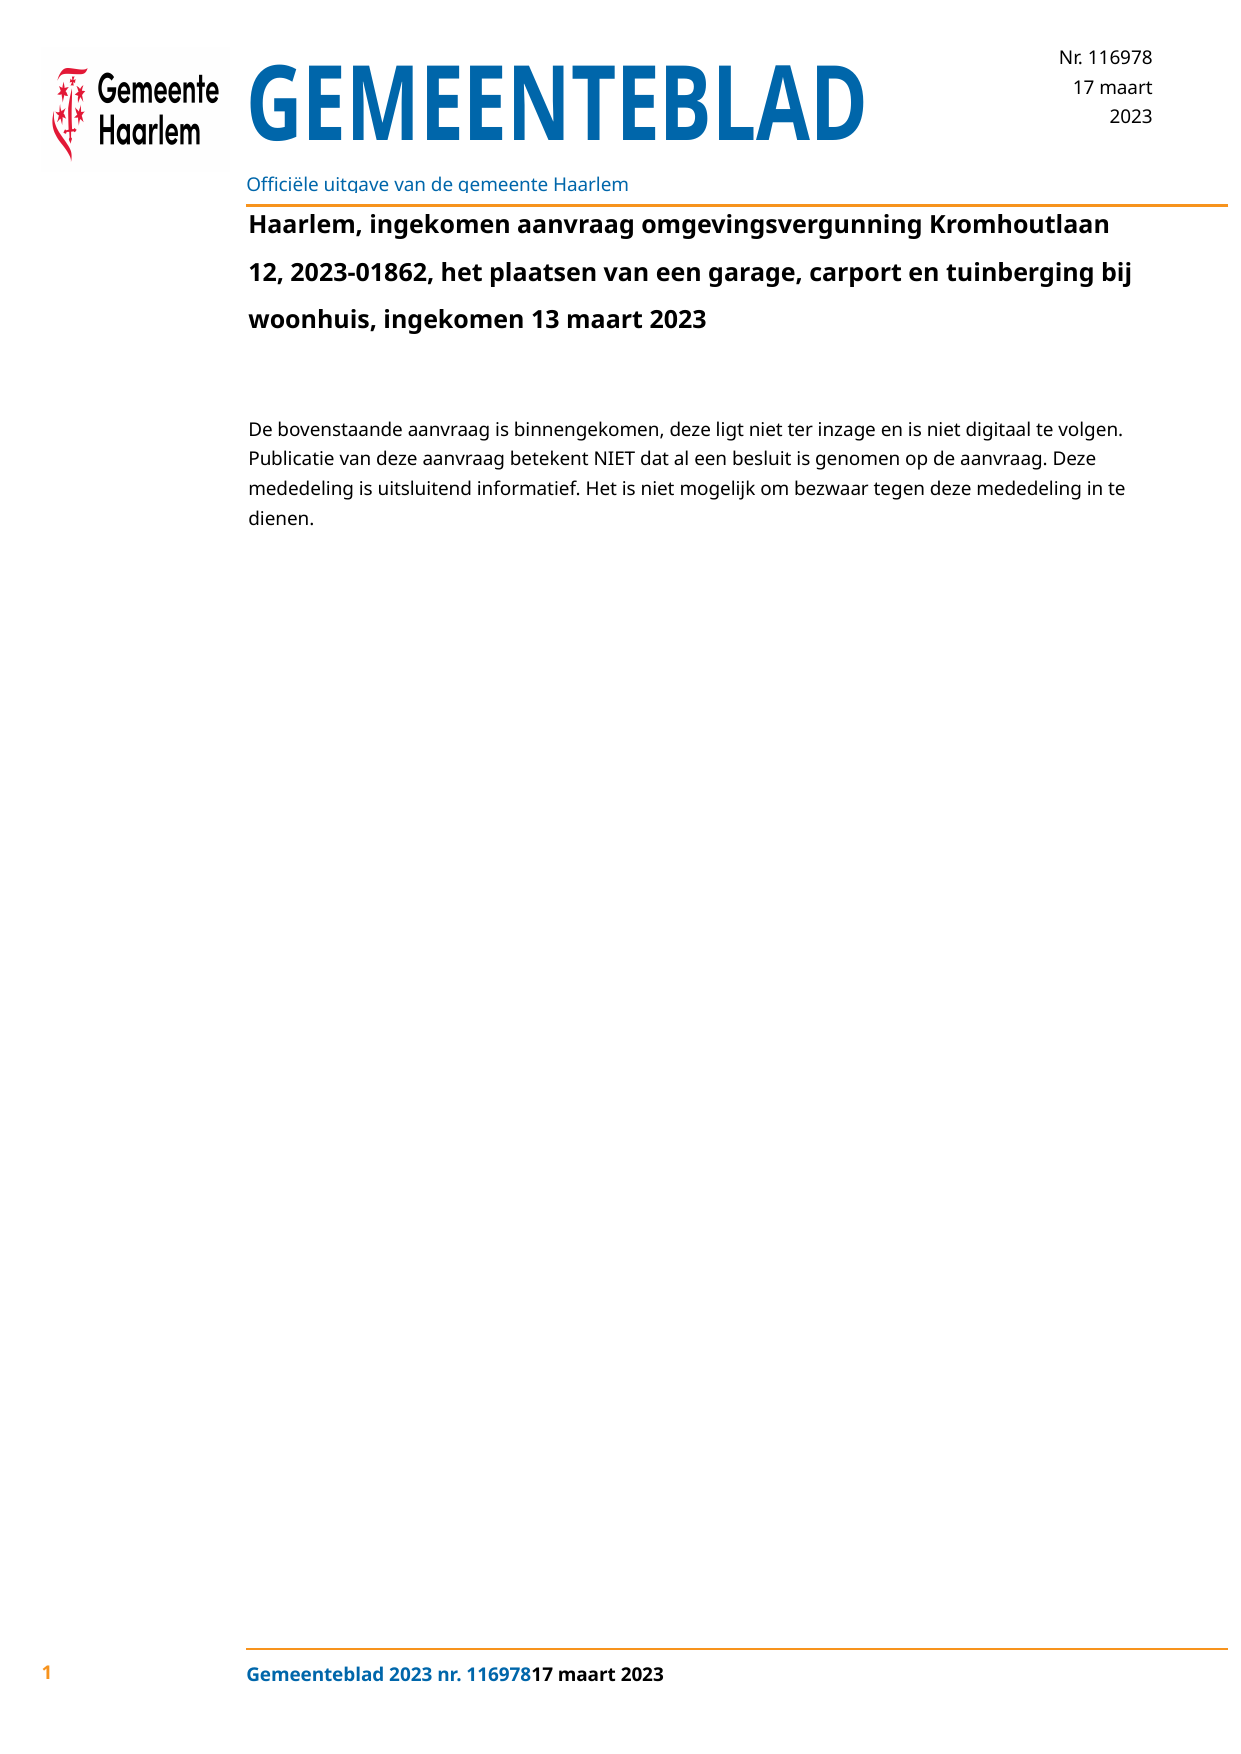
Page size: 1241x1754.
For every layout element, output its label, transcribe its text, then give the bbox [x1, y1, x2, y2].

picture [41, 47, 231, 172]
text De bovenstaande aanvraag is binnengekomen, deze ligt niet ter inzage en is niet digitaal te volgen. Publicatie van deze aanvraag betekent NIET dat al een besluit is genomen op de aanvraag. Deze mededeling is uitsluitend informatief. Het is niet mogelijk om bezwaar tegen deze mededeling in te dienen. [248, 416, 1152, 530]
text Haarlem, ingekomen aanvraag omgevingsvergunning Kromhoutlaan 12, 2023-01862, het plaatsen van een garage, carport en tuinberging bij woonhuis, ingekomen 13 maart 2023 [248, 207, 1152, 336]
